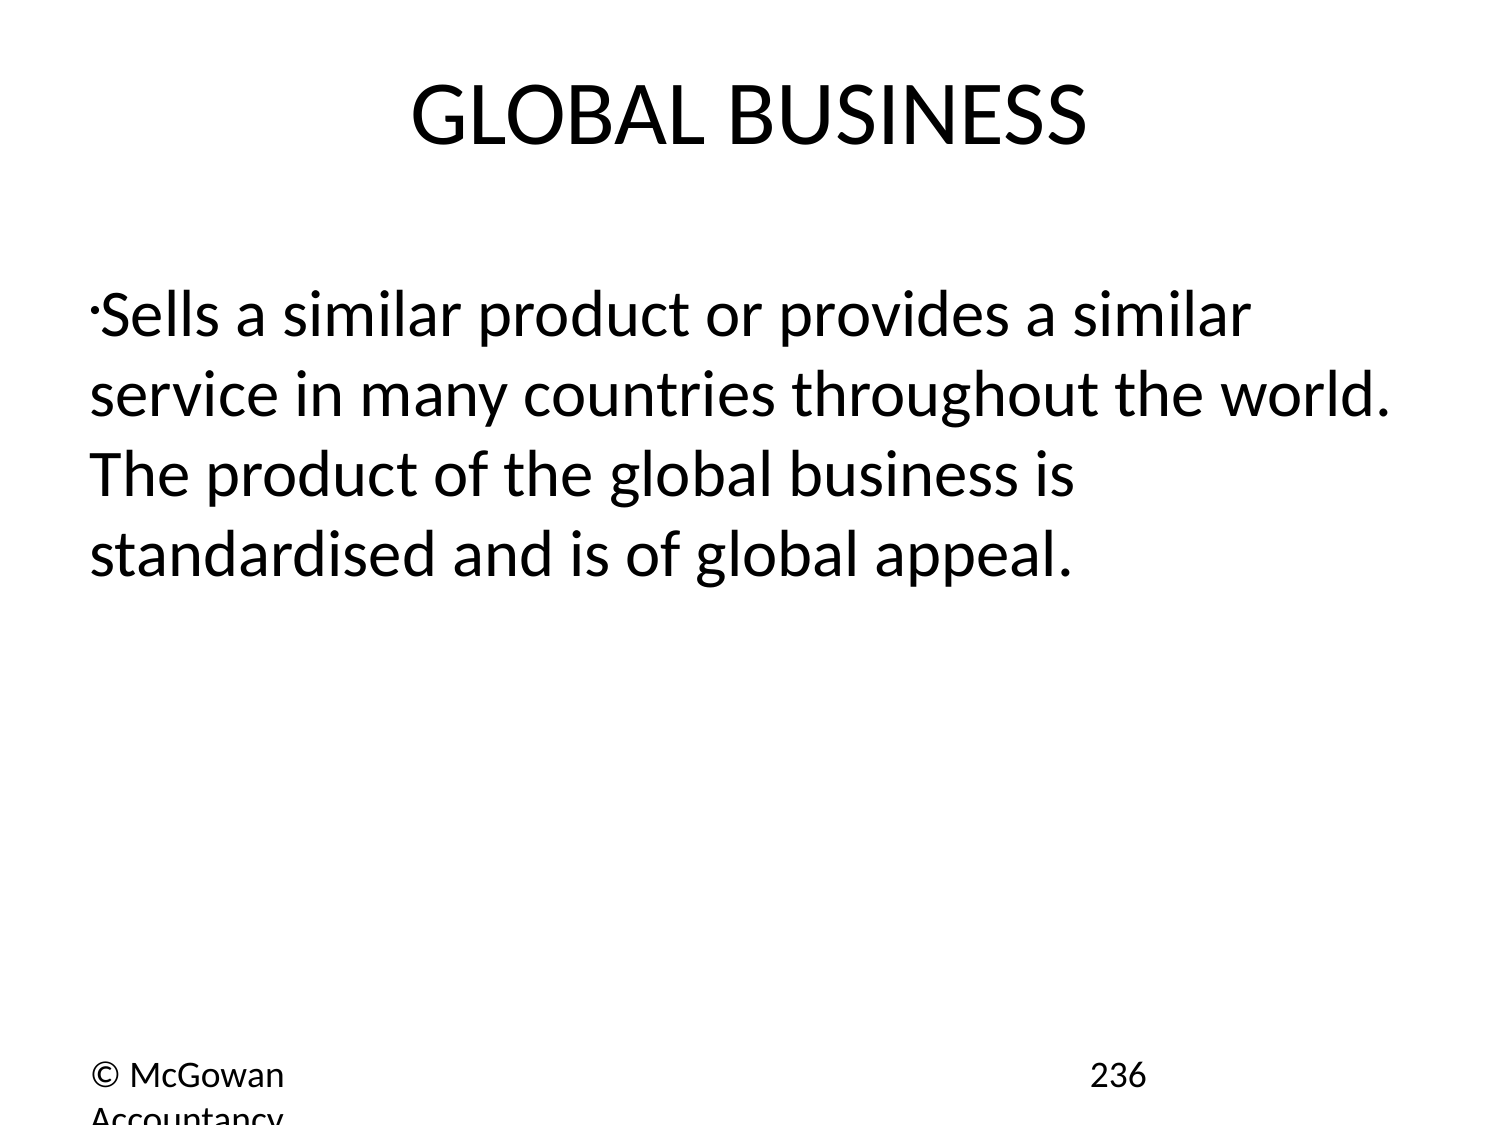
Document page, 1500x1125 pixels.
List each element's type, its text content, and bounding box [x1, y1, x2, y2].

text_box [1074, 1042, 1425, 1103]
text_box © McGowan Accountancy Services [75, 1042, 425, 1103]
title GLOBAL BUSINESS [75, 45, 1425, 233]
list Sells a similar product or provides a similar service in many countries throughout the world. The product of the global business is standardised and is of global appeal. [75, 262, 1425, 1005]
